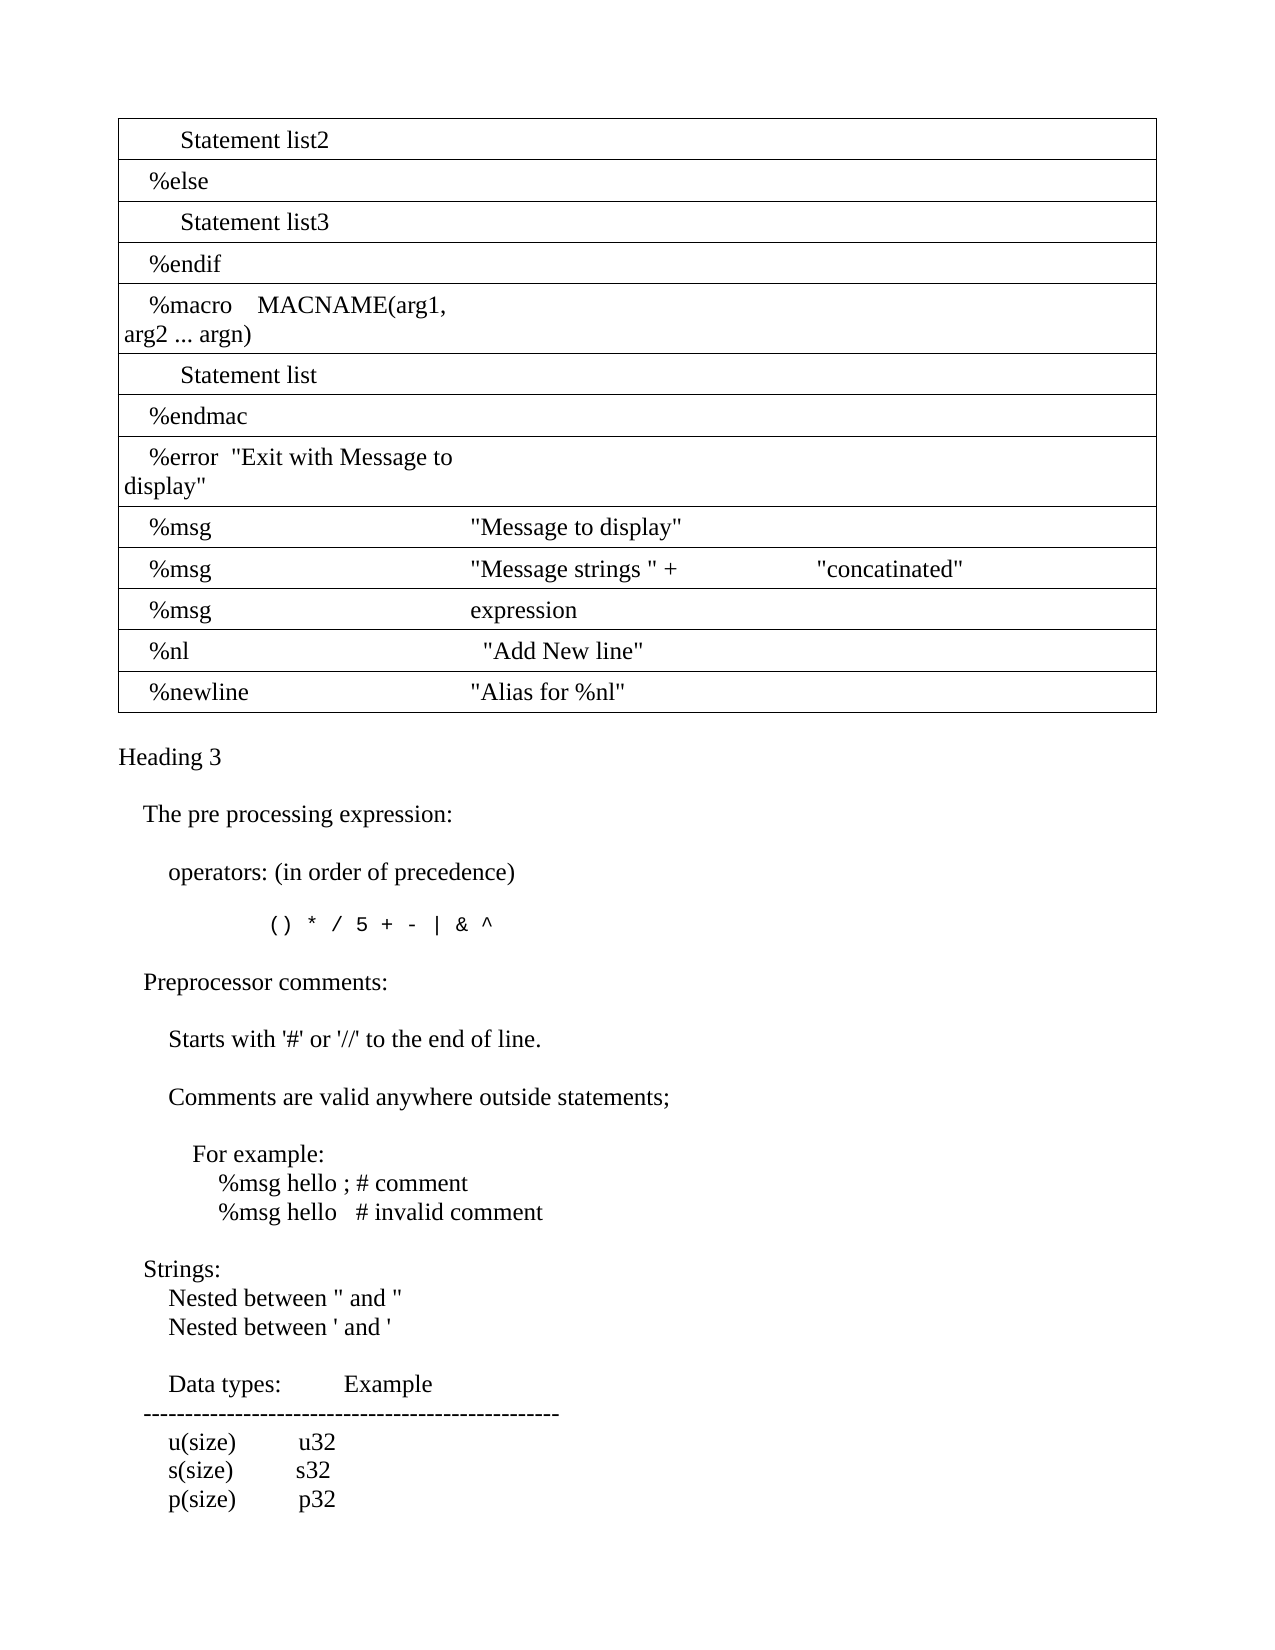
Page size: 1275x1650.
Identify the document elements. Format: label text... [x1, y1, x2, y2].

table_cell "concatinated" [811, 548, 1156, 588]
table_cell "Message to display" [464, 507, 811, 547]
table_cell [811, 119, 1156, 159]
table_cell [464, 354, 811, 394]
table_cell expression [464, 589, 811, 629]
text Strings: [118, 1254, 1157, 1283]
table_cell %macro MACNAME(arg1, arg2 ... argn) [119, 284, 464, 353]
table_cell [811, 395, 1156, 436]
table_cell %msg [119, 507, 464, 547]
table_cell Statement list [119, 354, 464, 394]
table_cell Statement list2 [119, 119, 464, 159]
table_cell [464, 437, 811, 506]
table_cell [811, 437, 1156, 506]
table_cell [811, 672, 1156, 712]
table_cell [464, 284, 811, 353]
table_cell [464, 243, 811, 283]
text Nested between ' and ' [118, 1312, 1157, 1340]
table_cell [464, 395, 811, 436]
table_cell [811, 354, 1156, 394]
text For example: [118, 1139, 1157, 1168]
text Starts with '#' or '//' to the end of line. [118, 1024, 1157, 1053]
text %msg hello # invalid comment [118, 1197, 1157, 1225]
text -------------------------------------------------- [118, 1398, 1157, 1427]
table_cell [464, 202, 811, 242]
text The pre processing expression: [118, 799, 1157, 828]
table_cell %error "Exit with Message to display" [119, 437, 464, 506]
text p(size) p32 [118, 1484, 1157, 1513]
table_cell [811, 243, 1156, 283]
text %msg hello ; # comment [118, 1168, 1157, 1197]
table_cell %nl [119, 630, 464, 671]
table_cell %newline [119, 672, 464, 712]
table_cell [811, 160, 1156, 201]
table_cell [464, 160, 811, 201]
text Data types: Example [118, 1369, 1157, 1398]
table_cell [811, 284, 1156, 353]
table_cell [811, 589, 1156, 629]
table_cell %else [119, 160, 464, 201]
table_cell [464, 119, 811, 159]
table_cell "Alias for %nl" [464, 672, 811, 712]
table_cell [811, 630, 1156, 671]
text Nested between " and " [118, 1283, 1157, 1312]
text () * / 5 + - | & ^ [118, 914, 1157, 938]
table_cell "Message strings " + [464, 548, 811, 588]
table_cell Statement list3 [119, 202, 464, 242]
table_cell [811, 507, 1156, 547]
table_cell [811, 202, 1156, 242]
text u(size) u32 [118, 1427, 1157, 1455]
table_cell %msg [119, 548, 464, 588]
text s(size) s32 [118, 1455, 1157, 1484]
text Heading 3 [118, 742, 1157, 770]
text operators: (in order of precedence) [118, 857, 1157, 885]
table_cell %msg [119, 589, 464, 629]
table_cell %endmac [119, 395, 464, 436]
table_cell %endif [119, 243, 464, 283]
text Preprocessor comments: [118, 967, 1157, 995]
text Comments are valid anywhere outside statements; [118, 1082, 1157, 1110]
table_cell "Add New line" [464, 630, 811, 671]
